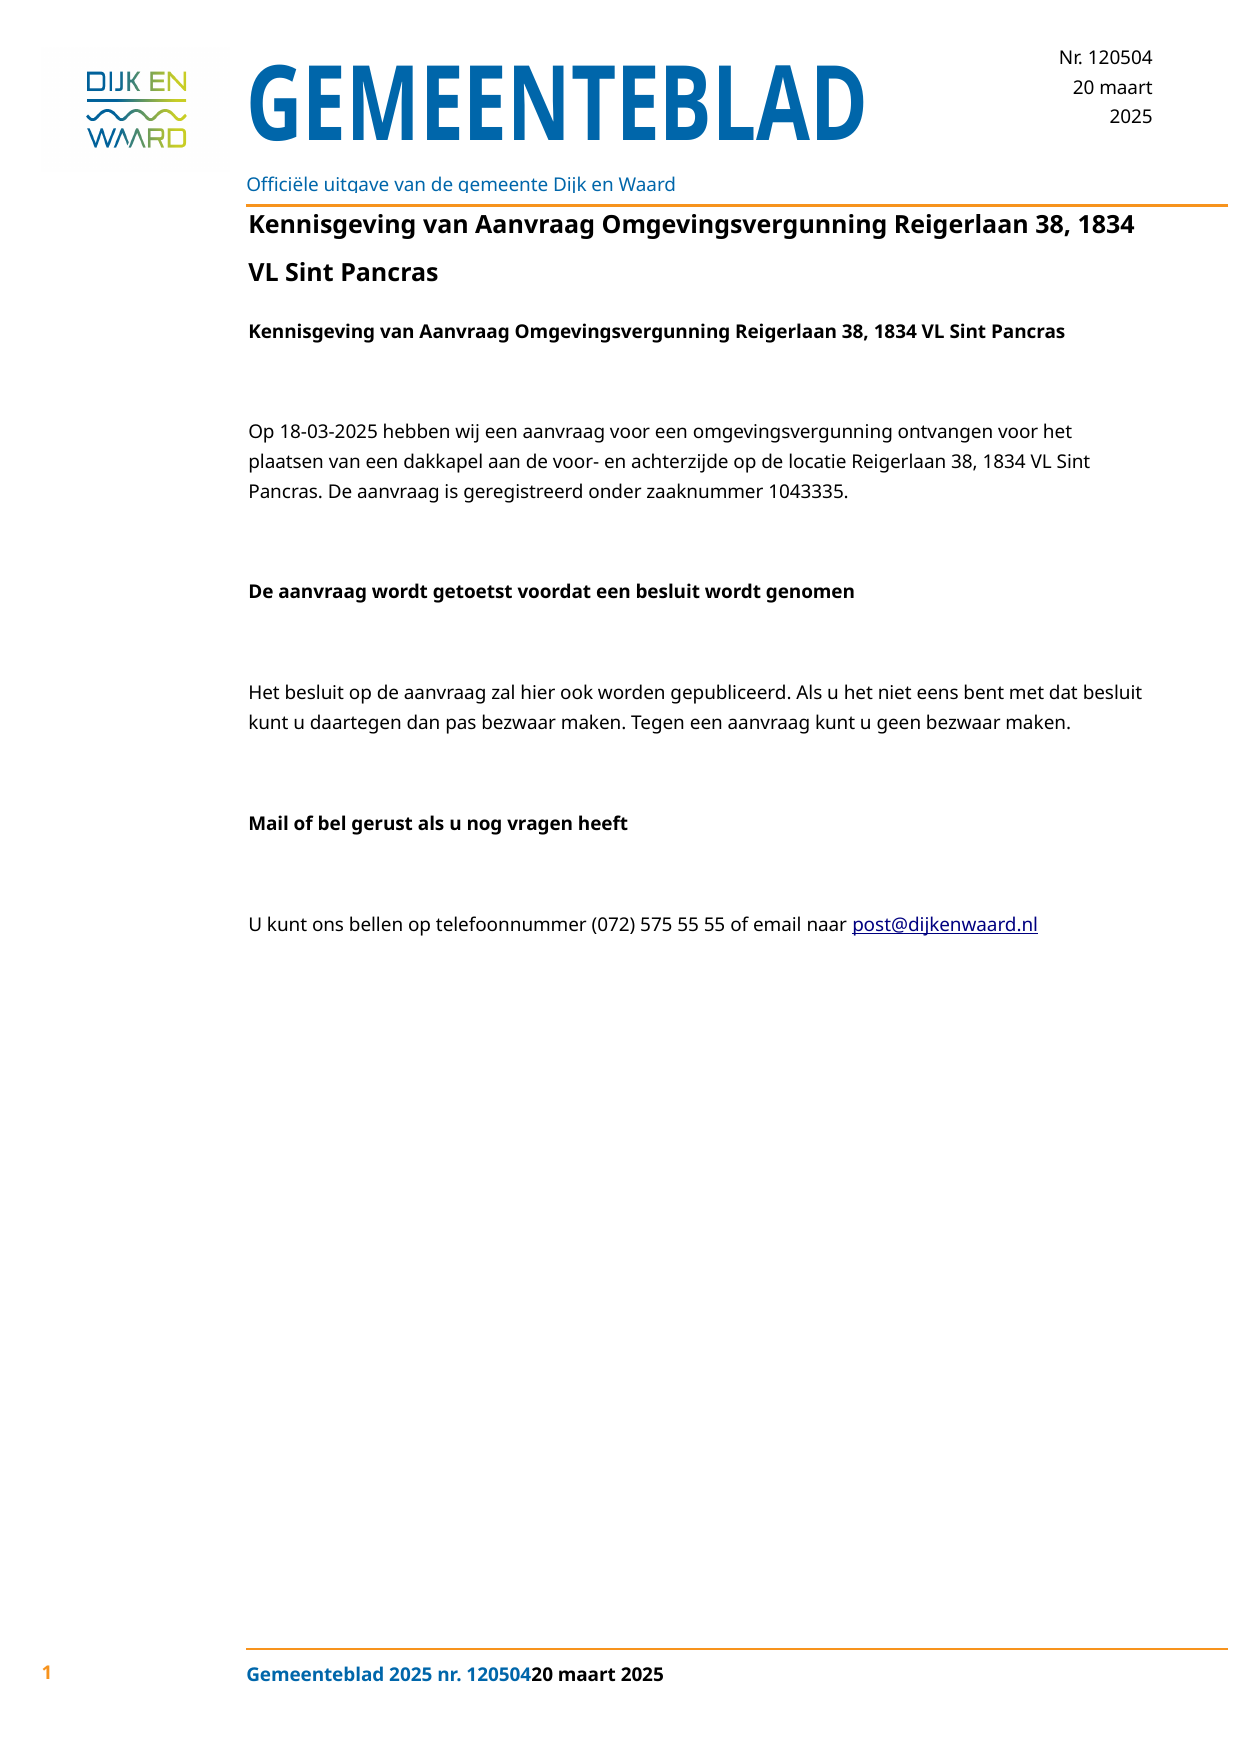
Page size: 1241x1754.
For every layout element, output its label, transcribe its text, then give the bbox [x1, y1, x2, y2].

text Kennisgeving van Aanvraag Omgevingsvergunning Reigerlaan 38, 1834 VL Sint Pancras [248, 318, 1152, 344]
text De aanvraag wordt getoetst voordat een besluit wordt genomen [248, 579, 1152, 604]
text Kennisgeving van Aanvraag Omgevingsvergunning Reigerlaan 38, 1834 VL Sint Pancras [248, 207, 1152, 288]
picture [41, 47, 231, 172]
text Het besluit op de aanvraag zal hier ook worden gepubliceerd. Als u het niet eens bent met dat besluit kunt u daartegen dan pas bezwaar maken. Tegen een aanvraag kunt u geen bezwaar maken. [248, 679, 1152, 735]
text Mail of bel gerust als u nog vragen heeft [248, 810, 1152, 836]
text Op 18-03-2025 hebben wij een aanvraag voor een omgevingsvergunning ontvangen voor het plaatsen van een dakkapel aan de voor- en achterzijde op de locatie Reigerlaan 38, 1834 VL Sint Pancras. De aanvraag is geregistreerd onder zaaknummer 1043335. [248, 419, 1152, 504]
text U kunt ons bellen op telefoonnummer (072) 575 55 55 of email naar post@dijkenwaard.nl [248, 911, 1152, 937]
